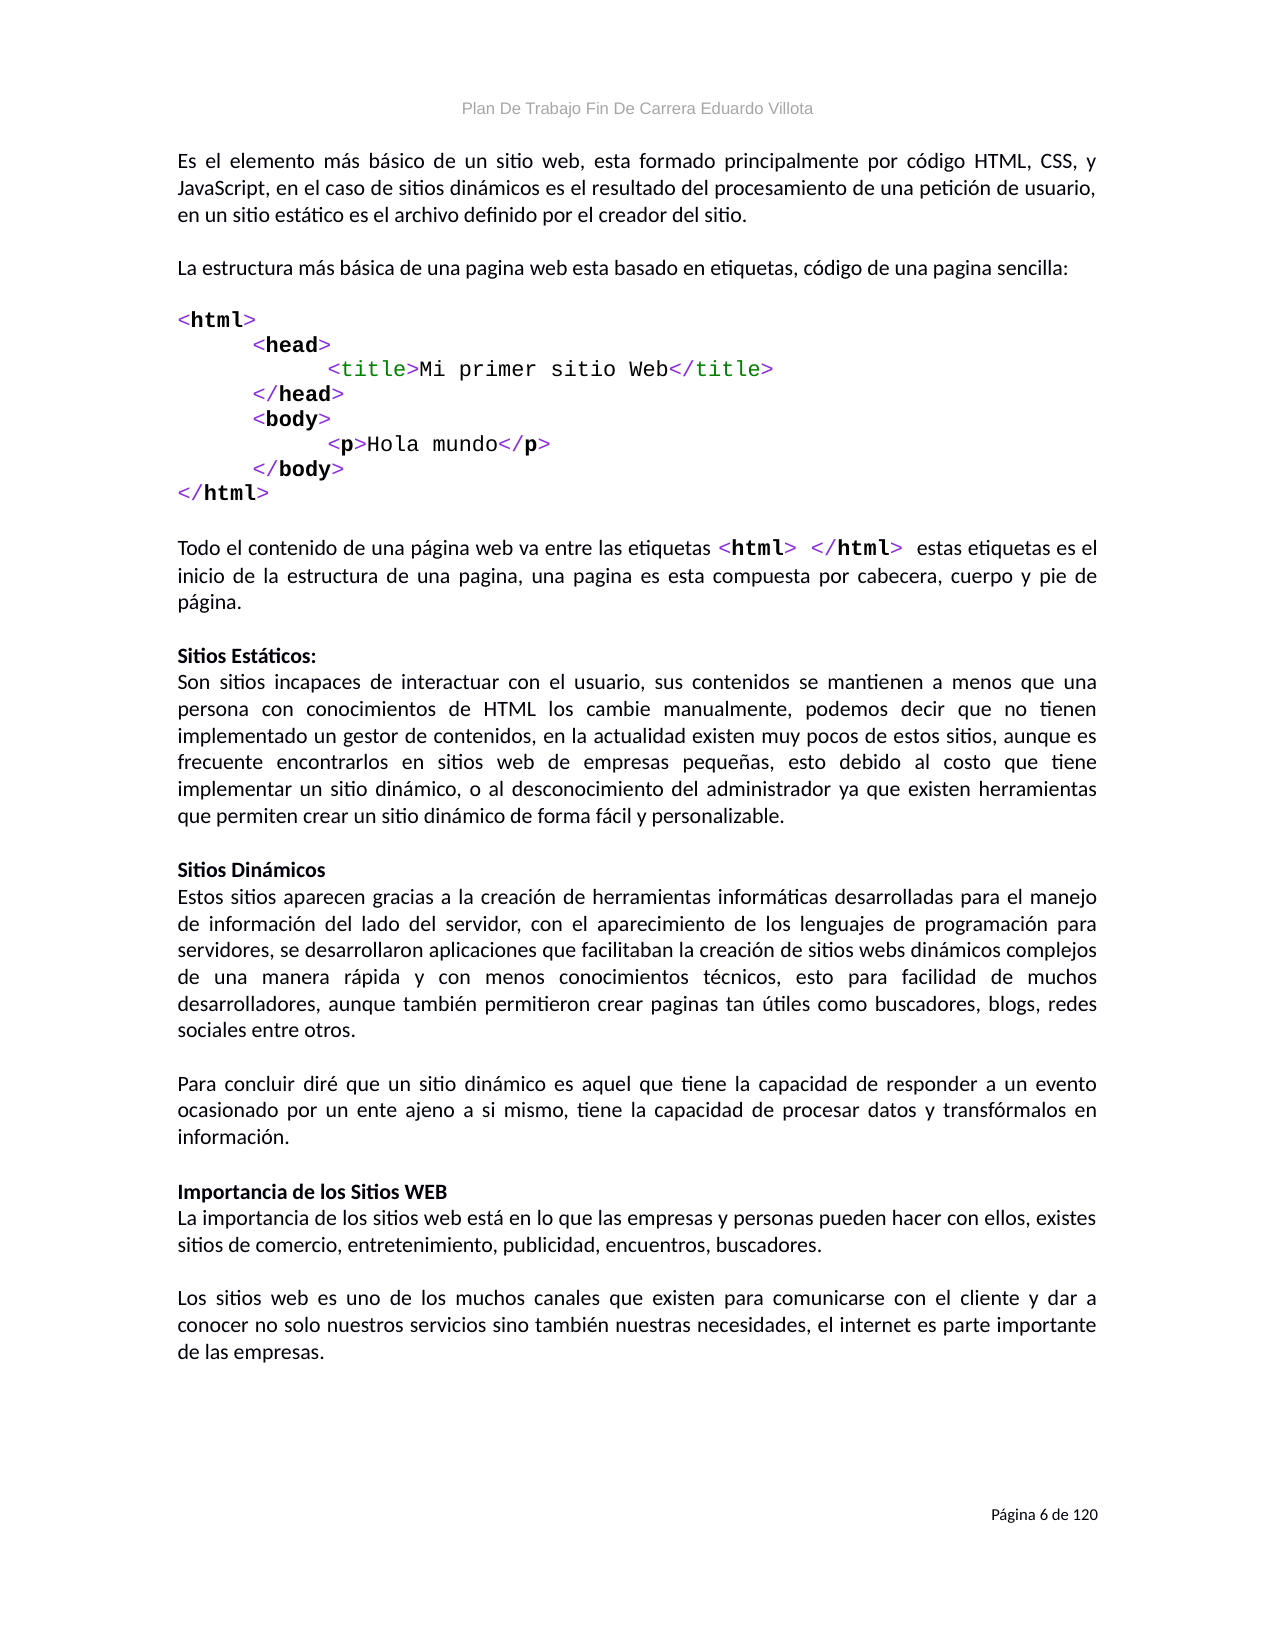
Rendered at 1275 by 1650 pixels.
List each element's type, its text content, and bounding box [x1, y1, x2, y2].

text <p>Hola mundo</p> [177, 433, 1098, 458]
text <html> [177, 309, 1098, 334]
text <title>Mi primer sitio Web</title> [177, 358, 1098, 383]
text Sitios Dinámicos [177, 856, 1098, 883]
text </body> [177, 458, 1098, 482]
text La importancia de los sitios web está en lo que las empresas y personas pueden hacer con ellos, existes sitios de comercio, entretenimiento, publicidad, encuentros, buscadores. [177, 1204, 1098, 1258]
text La estructura más básica de una pagina web esta basado en etiquetas, código de una pagina sencilla: [177, 254, 1098, 281]
text <body> [177, 408, 1098, 433]
text Los sitios web es uno de los muchos canales que existen para comunicarse con el cliente y dar a conocer no solo nuestros servicios sino también nuestras necesidades, el internet es parte importante de las empresas. [177, 1284, 1098, 1364]
text Sitios Estáticos: [177, 642, 1098, 668]
text <head> [177, 334, 1098, 358]
text Es el elemento más básico de un sitio web, esta formado principalmente por código HTML, CSS, y JavaScript, en el caso de sitios dinámicos es el resultado del procesamiento de una petición de usuario, en un sitio estático es el archivo definido por el creador del sitio. [177, 148, 1098, 228]
text Son sitios incapaces de interactuar con el usuario, sus contenidos se mantienen a menos que una persona con conocimientos de HTML los cambie manualmente, podemos decir que no tienen implementado un gestor de contenidos, en la actualidad existen muy pocos de estos sitios, aunque es frecuente encontrarlos en sitios web de empresas pequeñas, esto debido al costo que tiene implementar un sitio dinámico, o al desconocimiento del administrador ya que existen herramientas que permiten crear un sitio dinámico de forma fácil y personalizable. [177, 668, 1098, 828]
text Para concluir diré que un sitio dinámico es aquel que tiene la capacidad de responder a un evento ocasionado por un ente ajeno a si mismo, tiene la capacidad de procesar datos y transfórmalos en información. [177, 1070, 1098, 1150]
text </head> [177, 383, 1098, 408]
text </html> [177, 482, 1098, 507]
text Importancia de los Sitios WEB [177, 1178, 1098, 1204]
text Estos sitios aparecen gracias a la creación de herramientas informáticas desarrolladas para el manejo de información del lado del servidor, con el aparecimiento de los lenguajes de programación para servidores, se desarrollaron aplicaciones que facilitaban la creación de sitios webs dinámicos complejos de una manera rápida y con menos conocimientos técnicos, esto para facilidad de muchos desarrolladores, aunque también permitieron crear paginas tan útiles como buscadores, blogs, redes sociales entre otros. [177, 883, 1098, 1043]
text Todo el contenido de una página web va entre las etiquetas <html> </html> estas etiquetas es el inicio de la estructura de una pagina, una pagina es esta compuesta por cabecera, cuerpo y pie de página. [177, 534, 1098, 615]
